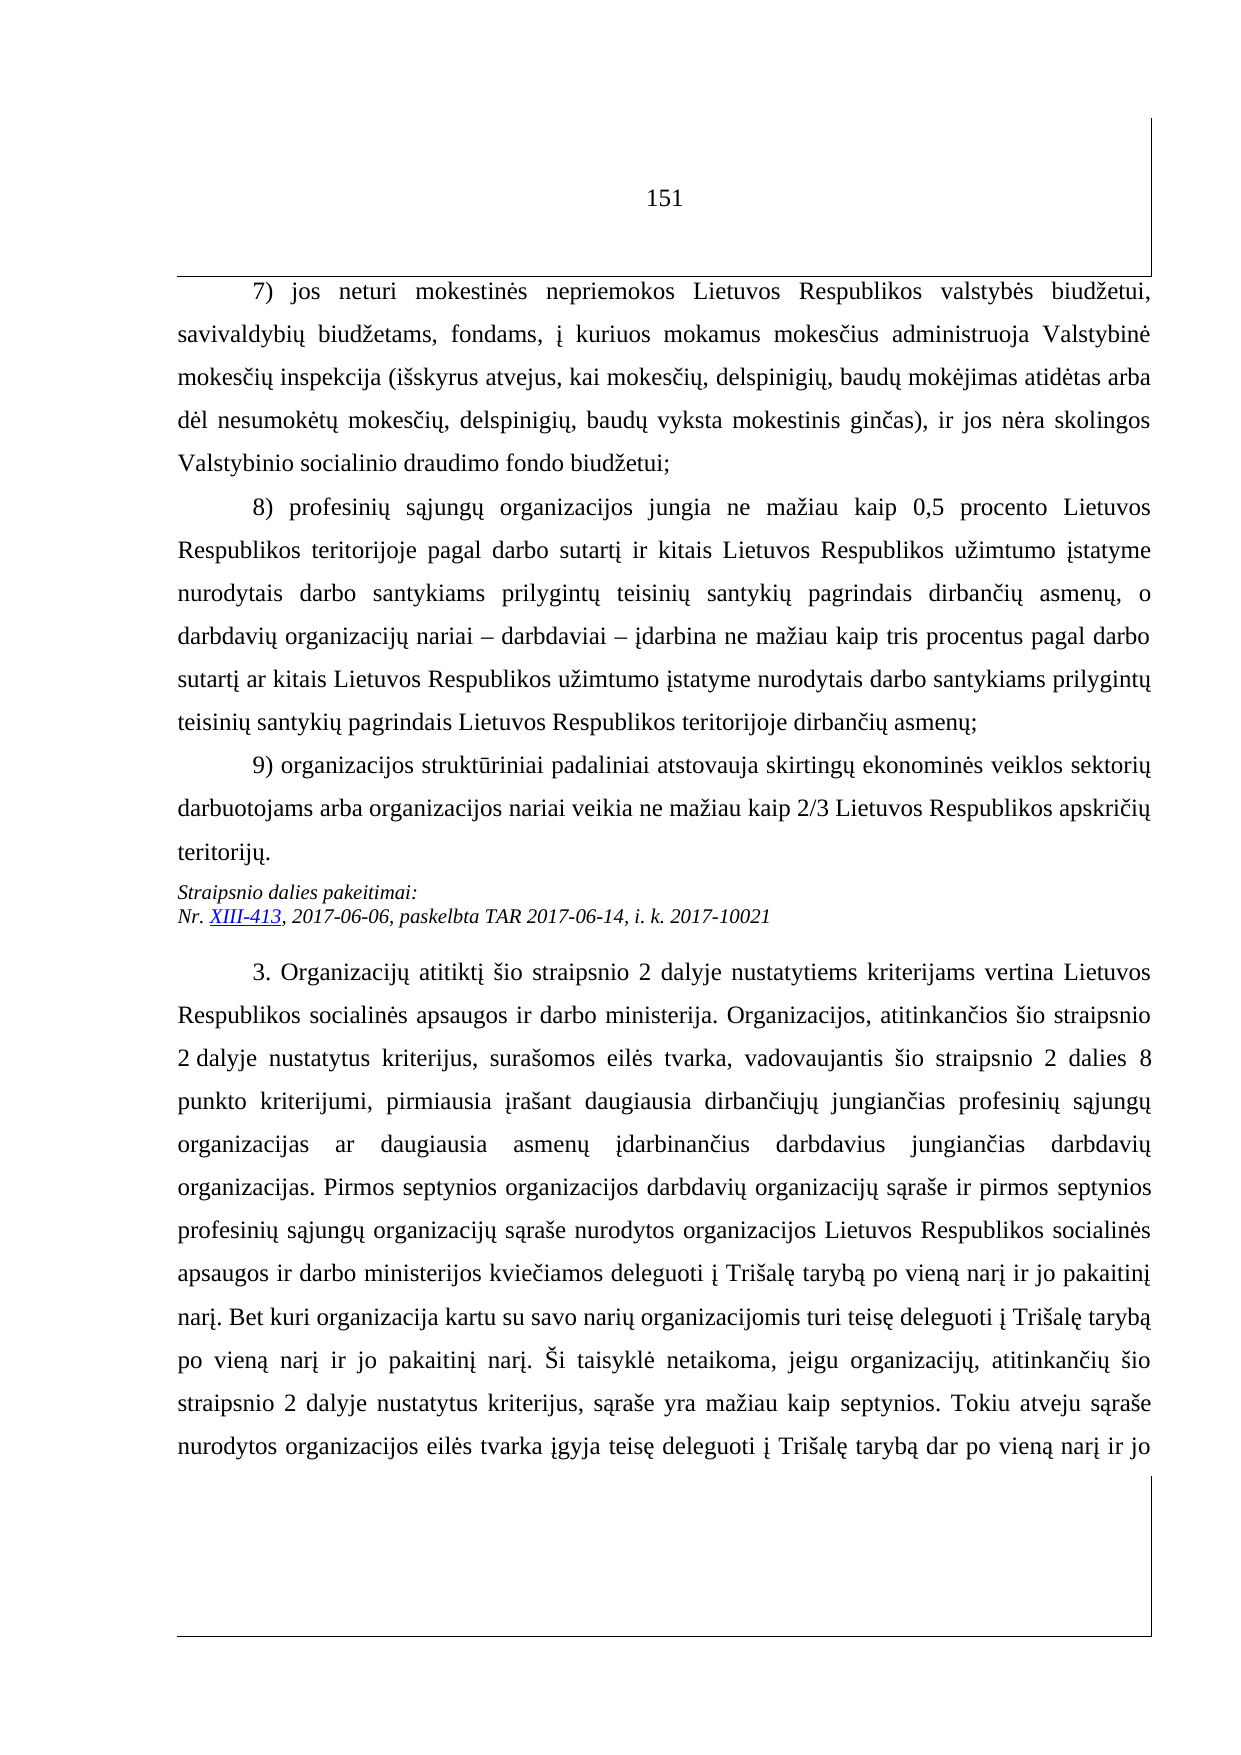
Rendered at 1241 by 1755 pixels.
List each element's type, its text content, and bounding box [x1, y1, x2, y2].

text 3. Organizacijų atitiktį šio straipsnio 2 dalyje nustatytiems kriterijams vertina Lietuvos Respublikos socialinės apsaugos ir darbo ministerija. Organizacijos, atitinkančios šio straipsnio 2 dalyje nustatytus kriterijus, surašomos eilės tvarka, vadovaujantis šio straipsnio 2 dalies 8 punkto kriterijumi, pirmiausia įrašant daugiausia dirbančiųjų jungiančias profesinių sąjungų organizacijas ar daugiausia asmenų įdarbinančius darbdavius jungiančias darbdavių organizacijas. Pirmos septynios organizacijos darbdavių organizacijų sąraše ir pirmos septynios profesinių sąjungų organizacijų sąraše nurodytos organizacijos Lietuvos Respublikos socialinės apsaugos ir darbo ministerijos kviečiamos deleguoti į Trišalę tarybą po vieną narį ir jo pakaitinį narį. Bet kuri organizacija kartu su savo narių organizacijomis turi teisę deleguoti į Trišalę tarybą po vieną narį ir jo pakaitinį narį. Ši taisyklė netaikoma, jeigu organizacijų, atitinkančių šio straipsnio 2 dalyje nustatytus kriterijus, sąraše yra mažiau kaip septynios. Tokiu atveju sąraše nurodytos organizacijos eilės tvarka įgyja teisę deleguoti į Trišalę tarybą dar po vieną narį ir jo [177, 957, 1152, 1460]
text Nr. XIII-413, 2017-06-06, paskelbta TAR 2017-06-14, i. k. 2017-10021 [177, 904, 1152, 928]
text 8) profesinių sąjungų organizacijos jungia ne mažiau kaip 0,5 procento Lietuvos Respublikos teritorijoje pagal darbo sutartį ir kitais Lietuvos Respublikos užimtumo įstatyme nurodytais darbo santykiams prilygintų teisinių santykių pagrindais dirbančių asmenų, o darbdavių organizacijų nariai – darbdaviai – įdarbina ne mažiau kaip tris procentus pagal darbo sutartį ar kitais Lietuvos Respublikos užimtumo įstatyme nurodytais darbo santykiams prilygintų teisinių santykių pagrindais Lietuvos Respublikos teritorijoje dirbančių asmenų; [177, 492, 1152, 736]
text 9) organizacijos struktūriniai padaliniai atstovauja skirtingų ekonominės veiklos sektorių darbuotojams arba organizacijos nariai veikia ne mažiau kaip 2/3 Lietuvos Respublikos apskričių teritorijų. [177, 750, 1152, 865]
text 7) jos neturi mokestinės nepriemokos Lietuvos Respublikos valstybės biudžetui, savivaldybių biudžetams, fondams, į kuriuos mokamus mokesčius administruoja Valstybinė mokesčių inspekcija (išskyrus atvejus, kai mokesčių, delspinigių, baudų mokėjimas atidėtas arba dėl nesumokėtų mokesčių, delspinigių, baudų vyksta mokestinis ginčas), ir jos nėra skolingos Valstybinio socialinio draudimo fondo biudžetui; [177, 276, 1152, 477]
text Straipsnio dalies pakeitimai: [177, 880, 1152, 904]
